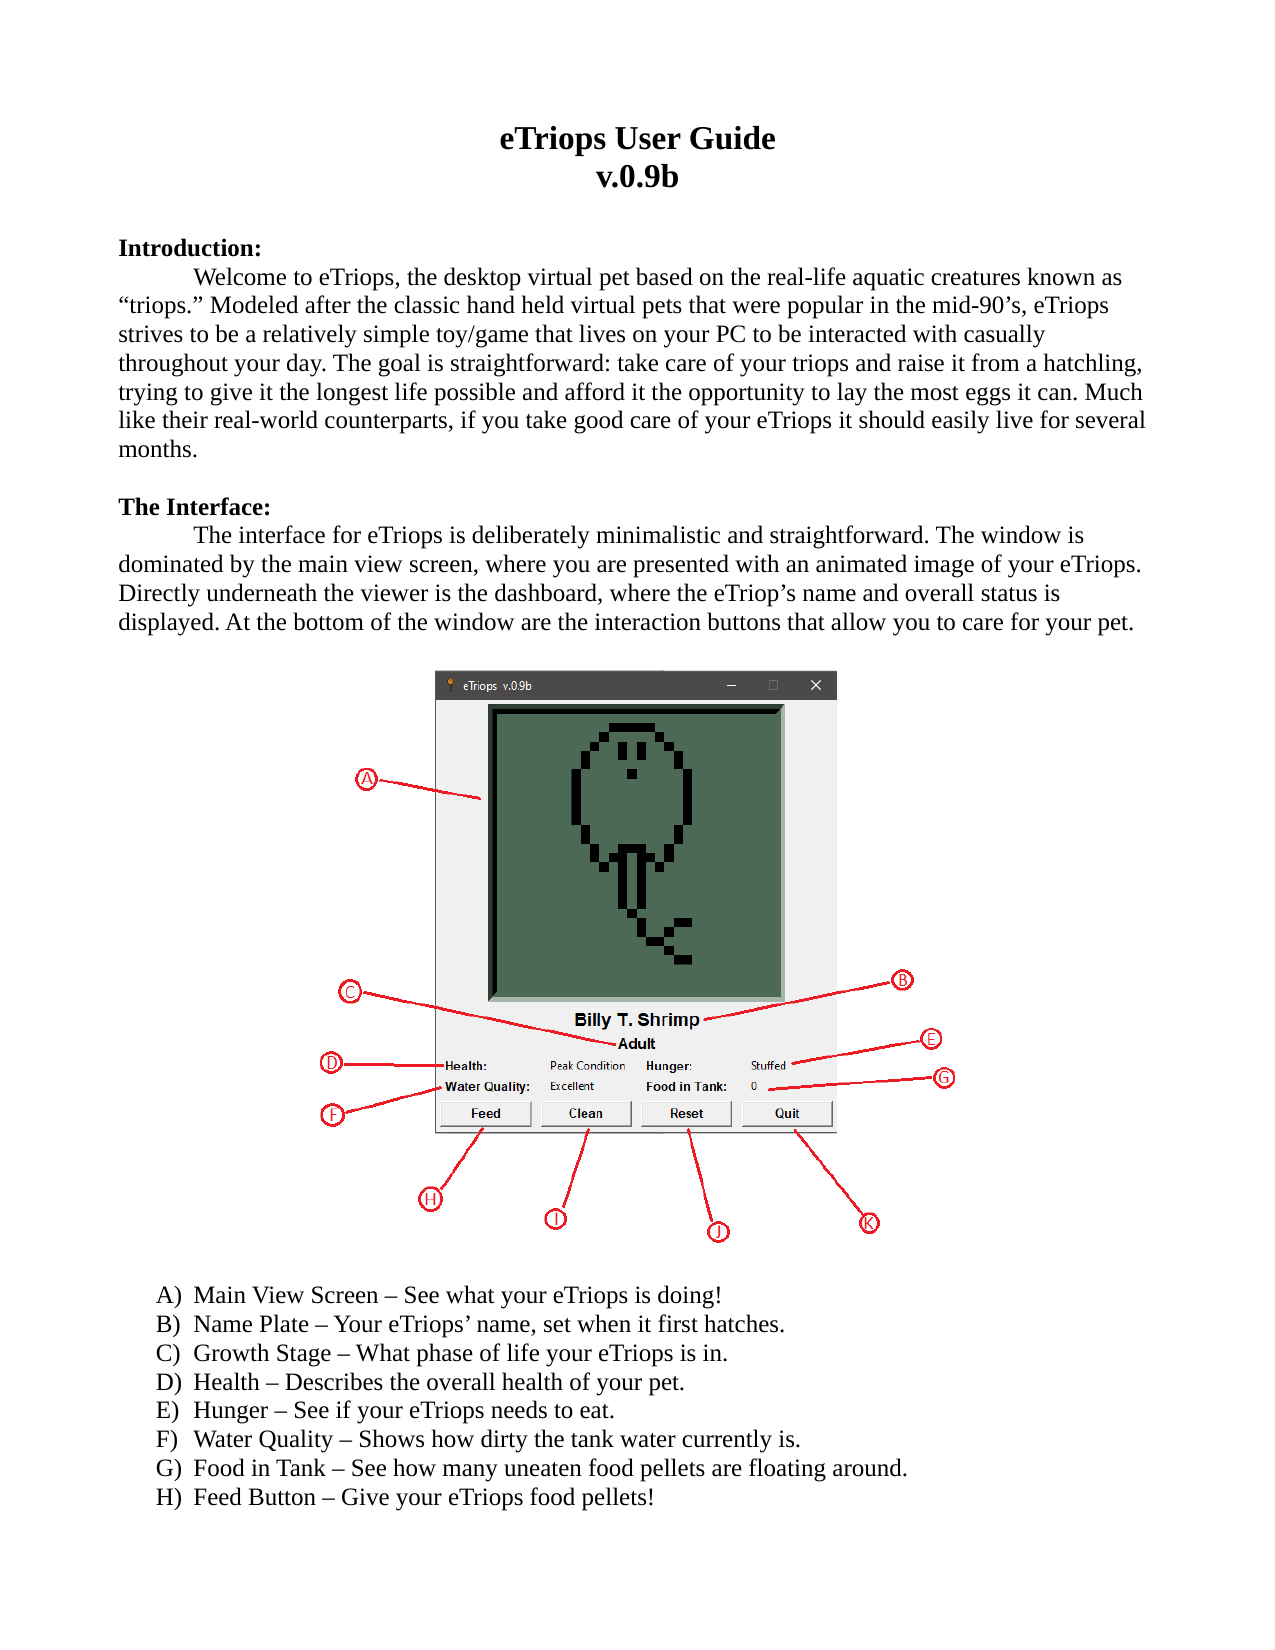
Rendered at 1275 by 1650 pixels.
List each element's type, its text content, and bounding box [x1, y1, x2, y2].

list Feed Button – Give your eTriops food pellets! [156, 1482, 1157, 1510]
text eTriops User Guide [118, 118, 1157, 156]
text The Interface: [118, 492, 1157, 521]
text v.0.9b [118, 156, 1157, 195]
list Main View Screen – See what your eTriops is doing! [156, 1280, 1157, 1309]
list Water Quality – Shows how dirty the tank water currently is. [156, 1424, 1157, 1453]
text Welcome to eTriops, the desktop virtual pet based on the real-life aquatic creatures known as “triops.” Modeled after the classic hand held virtual pets that were popular in the mid-90’s, eTriops strives to be a relatively simple toy/game that lives on your PC to be interacted with casually throughout your day. The goal is straightforward: take care of your triops and raise it from a hatchling, trying to give it the longest life possible and afford it the opportunity to lay the most eggs it can. Much like their real-world counterparts, if you take good care of your eTriops it should easily live for several months. [118, 262, 1157, 463]
list Food in Tank – See how many uneaten food pellets are floating around. [156, 1453, 1157, 1482]
text Introduction: [118, 233, 1157, 262]
list Hunger – See if your eTriops needs to eat. [156, 1395, 1157, 1424]
list Growth Stage – What phase of life your eTriops is in. [156, 1338, 1157, 1367]
list Health – Describes the overall health of your pet. [156, 1367, 1157, 1395]
list Name Plate – Your eTriops’ name, set when it first hatches. [156, 1309, 1157, 1338]
picture [307, 664, 968, 1252]
text The interface for eTriops is deliberately minimalistic and straightforward. The window is dominated by the main view screen, where you are presented with an animated image of your eTriops. Directly underneath the viewer is the dashboard, where the eTriop’s name and overall status is displayed. At the bottom of the window are the interaction buttons that allow you to care for your pet. [118, 521, 1157, 636]
